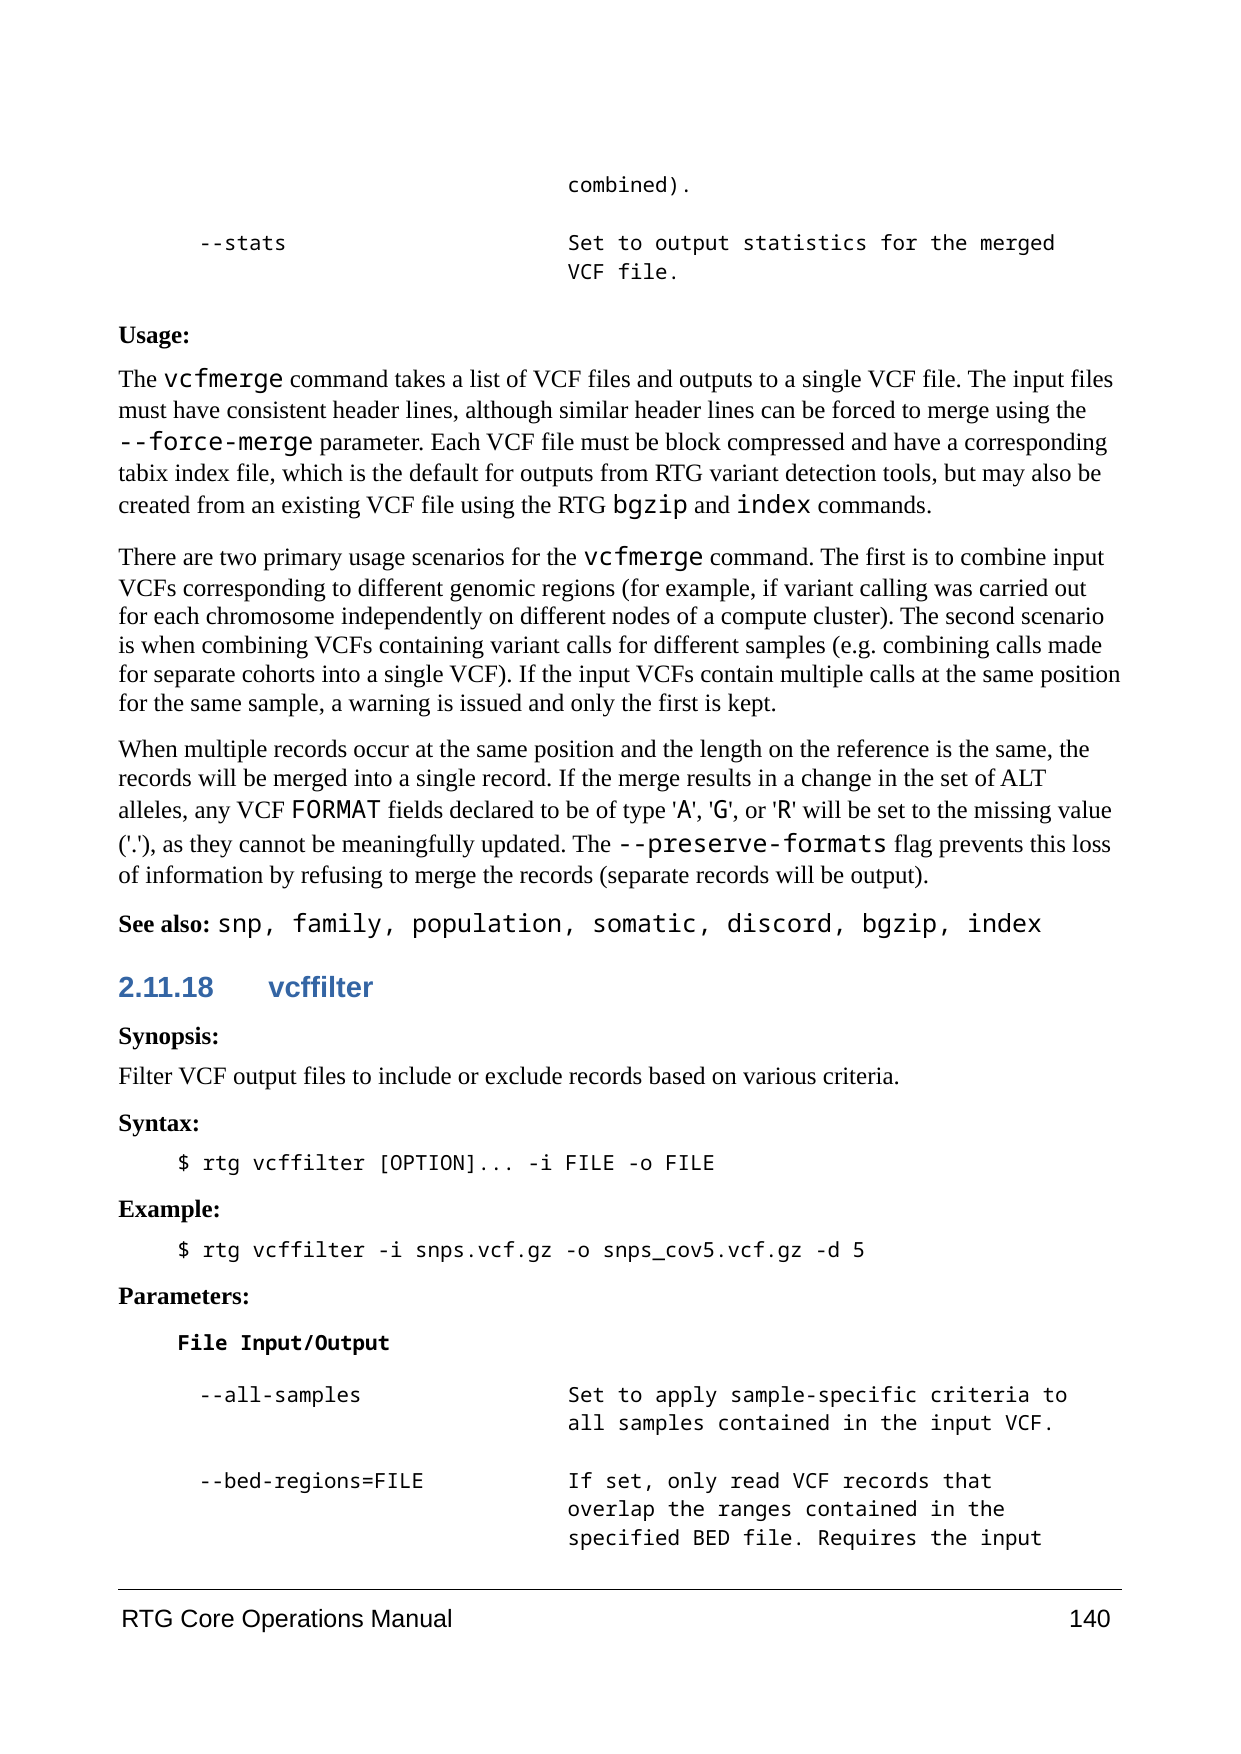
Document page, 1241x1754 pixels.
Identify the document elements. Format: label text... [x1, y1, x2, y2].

subtitle Example: [118, 1194, 1122, 1223]
text File Input/Output [177, 1328, 1122, 1356]
table_cell If set, only read VCF records that overlap the ranges contained in the specified BED file. Requires the input [561, 1454, 1093, 1551]
table_cell combined). [561, 159, 1093, 217]
text The vcfmerge command takes a list of VCF files and outputs to a single VCF file. The input files must have consistent header lines, although similar header lines can be forced to merge using the --force-merge parameter. Each VCF file must be block compressed and have a corresponding tabix index file, which is the default for outputs from RTG variant detection tools, but may also be created from an existing VCF file using the RTG bgzip and index commands. [118, 361, 1122, 521]
text See also: snp, family, population, somatic, discord, bgzip, index [118, 906, 1122, 940]
table_cell [118, 1454, 193, 1551]
table_cell --bed-regions=FILE [193, 1454, 561, 1551]
text $ rtg vcffilter -i snps.vcf.gz -o snps_cov5.vcf.gz -d 5 [177, 1235, 1122, 1263]
text There are two primary usage scenarios for the vcfmerge command. The first is to combine input VCFs corresponding to different genomic regions (for example, if variant calling was carried out for each chromosome independently on different nodes of a compute cluster). The second scenario is when combining VCFs containing variant calls for different samples (e.g. combining calls made for separate cohorts into a single VCF). If the input VCFs contain multiple calls at the same position for the same sample, a warning is issued and only the first is kept. [118, 538, 1122, 716]
table_cell Set to output statistics for the merged VCF file. [561, 217, 1093, 303]
subtitle Syntax: [118, 1108, 1122, 1137]
text When multiple records occur at the same position and the length on the reference is the same, the records will be merged into a single record. If the merge results in a change in the set of ALT alleles, any VCF FORMAT fields declared to be of type 'A', 'G', or 'R' will be set to the missing value ('.'), as they cannot be meaningfully updated. The --preserve-formats flag prevents this loss of information by refusing to merge the records (separate records will be output). [118, 734, 1122, 888]
subtitle vcffilter [118, 970, 1122, 1003]
text $ rtg vcffilter [OPTION]... -i FILE -o FILE [177, 1148, 1122, 1177]
table_header --all-samples [193, 1368, 561, 1454]
subtitle Synopsis: [118, 1021, 1122, 1050]
subtitle Parameters: [118, 1281, 1122, 1310]
subtitle Usage: [118, 321, 1122, 349]
table_header Set to apply sample-specific criteria to all samples contained in the input VCF. [561, 1368, 1093, 1454]
table_cell --stats [193, 217, 561, 303]
table_cell [193, 159, 561, 217]
table_cell [118, 159, 193, 217]
table_cell [118, 217, 193, 303]
table_header [118, 1368, 193, 1454]
text Filter VCF output files to include or exclude records based on various criteria. [118, 1061, 1122, 1090]
